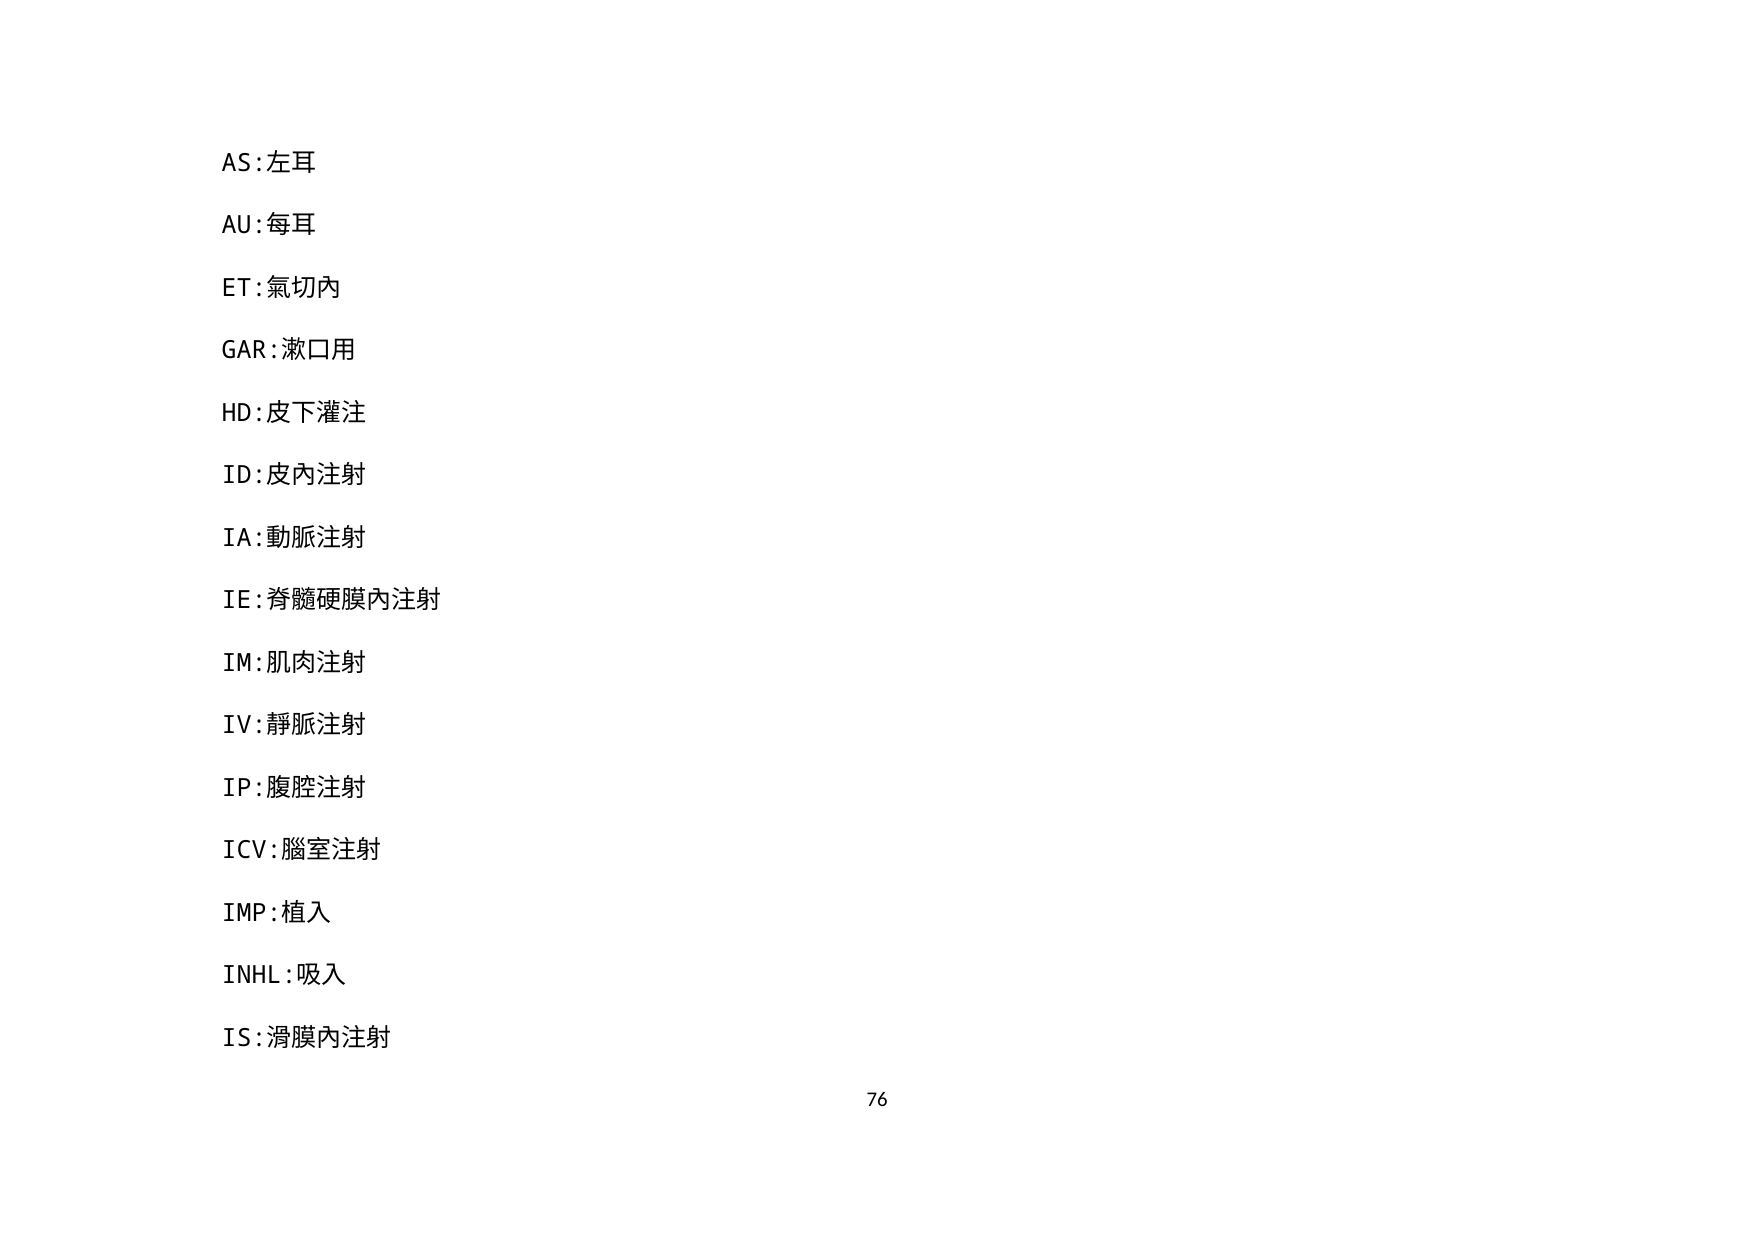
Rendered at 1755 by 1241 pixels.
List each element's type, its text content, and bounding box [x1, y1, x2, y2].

text IV:靜脈注射 [118, 681, 1636, 744]
text IE:脊髓硬膜內注射 [118, 556, 1636, 619]
text GAR:漱口用 [118, 306, 1636, 369]
text HD:皮下灌注 [118, 369, 1636, 431]
text IA:動脈注射 [118, 494, 1636, 556]
text ID:皮內注射 [118, 431, 1636, 494]
text IMP:植入 [118, 869, 1636, 931]
text IS:滑膜內注射 [118, 994, 1636, 1056]
text AS:左耳 [118, 119, 1636, 181]
text ICV:腦室注射 [118, 806, 1636, 869]
text INHL:吸入 [118, 931, 1636, 994]
text ET:氣切內 [118, 244, 1636, 306]
text IM:肌肉注射 [118, 619, 1636, 681]
text IP:腹腔注射 [118, 744, 1636, 806]
text AU:每耳 [118, 181, 1636, 244]
